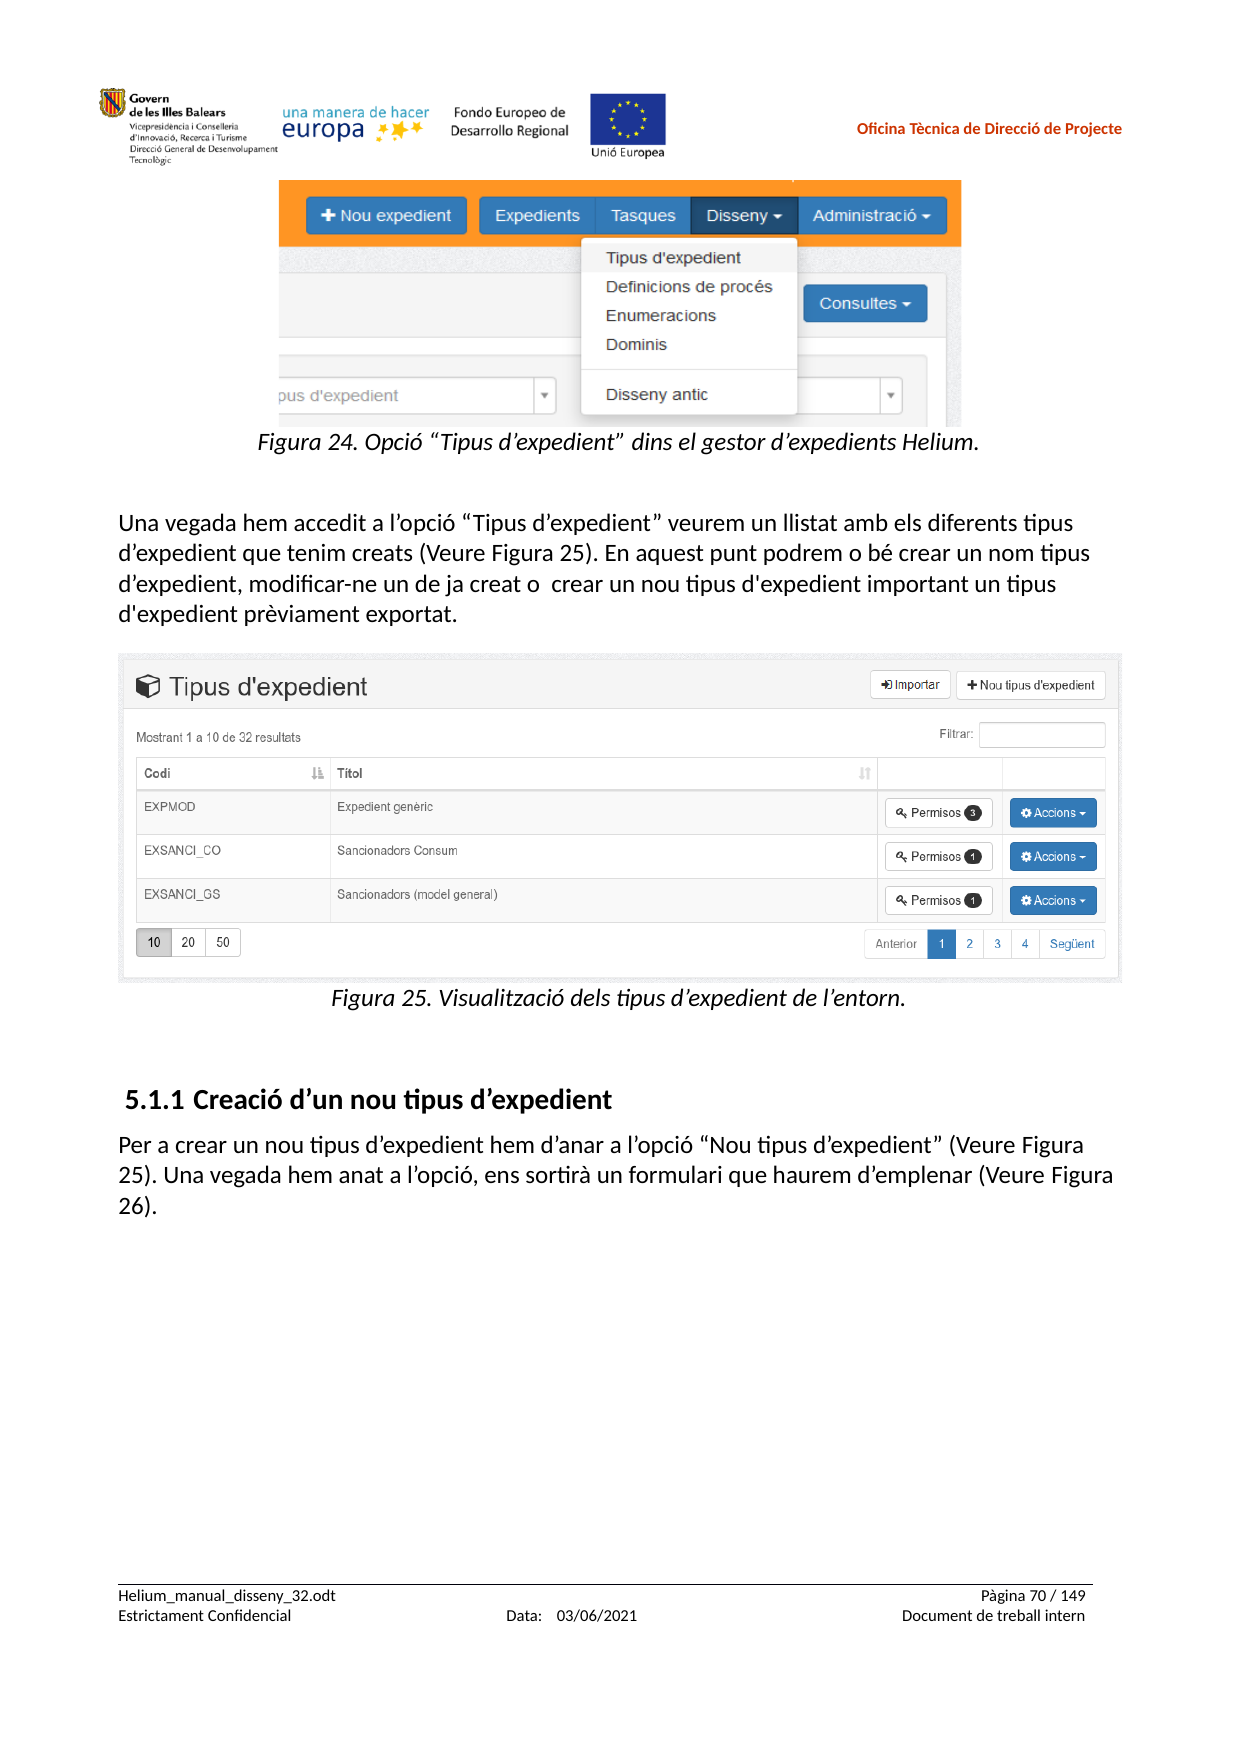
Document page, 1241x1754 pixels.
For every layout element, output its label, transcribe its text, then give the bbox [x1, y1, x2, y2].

subtitle Creació d’un nou tipus d’expedient [118, 1081, 1122, 1116]
text Figura 25. Visualització dels tipus d’expedient de l’entorn. [118, 983, 1122, 1013]
text Figura 24. Opció “Tipus d’expedient” dins el gestor d’expedients Helium. [249, 180, 991, 457]
text Una vegada hem accedit a l’opció “Tipus d’expedient” veurem un llistat amb els diferents tipus d’expedient que tenim creats (Veure Figura 25). En aquest punt podrem o bé crear un nom tipus d’expedient, modificar-ne un de ja creat o crear un nou tipus d'expedient important un tipus d'expedient prèviament exportat. [118, 507, 1122, 629]
picture [99, 87, 668, 166]
text Per a crear un nou tipus d’expedient hem d’anar a l’opció “Nou tipus d’expedient” (Veure Figura 25). Una vegada hem anat a l’opció, ens sortirà un formulari que haurem d’emplenar (Veure Figura 26). [118, 1129, 1122, 1221]
